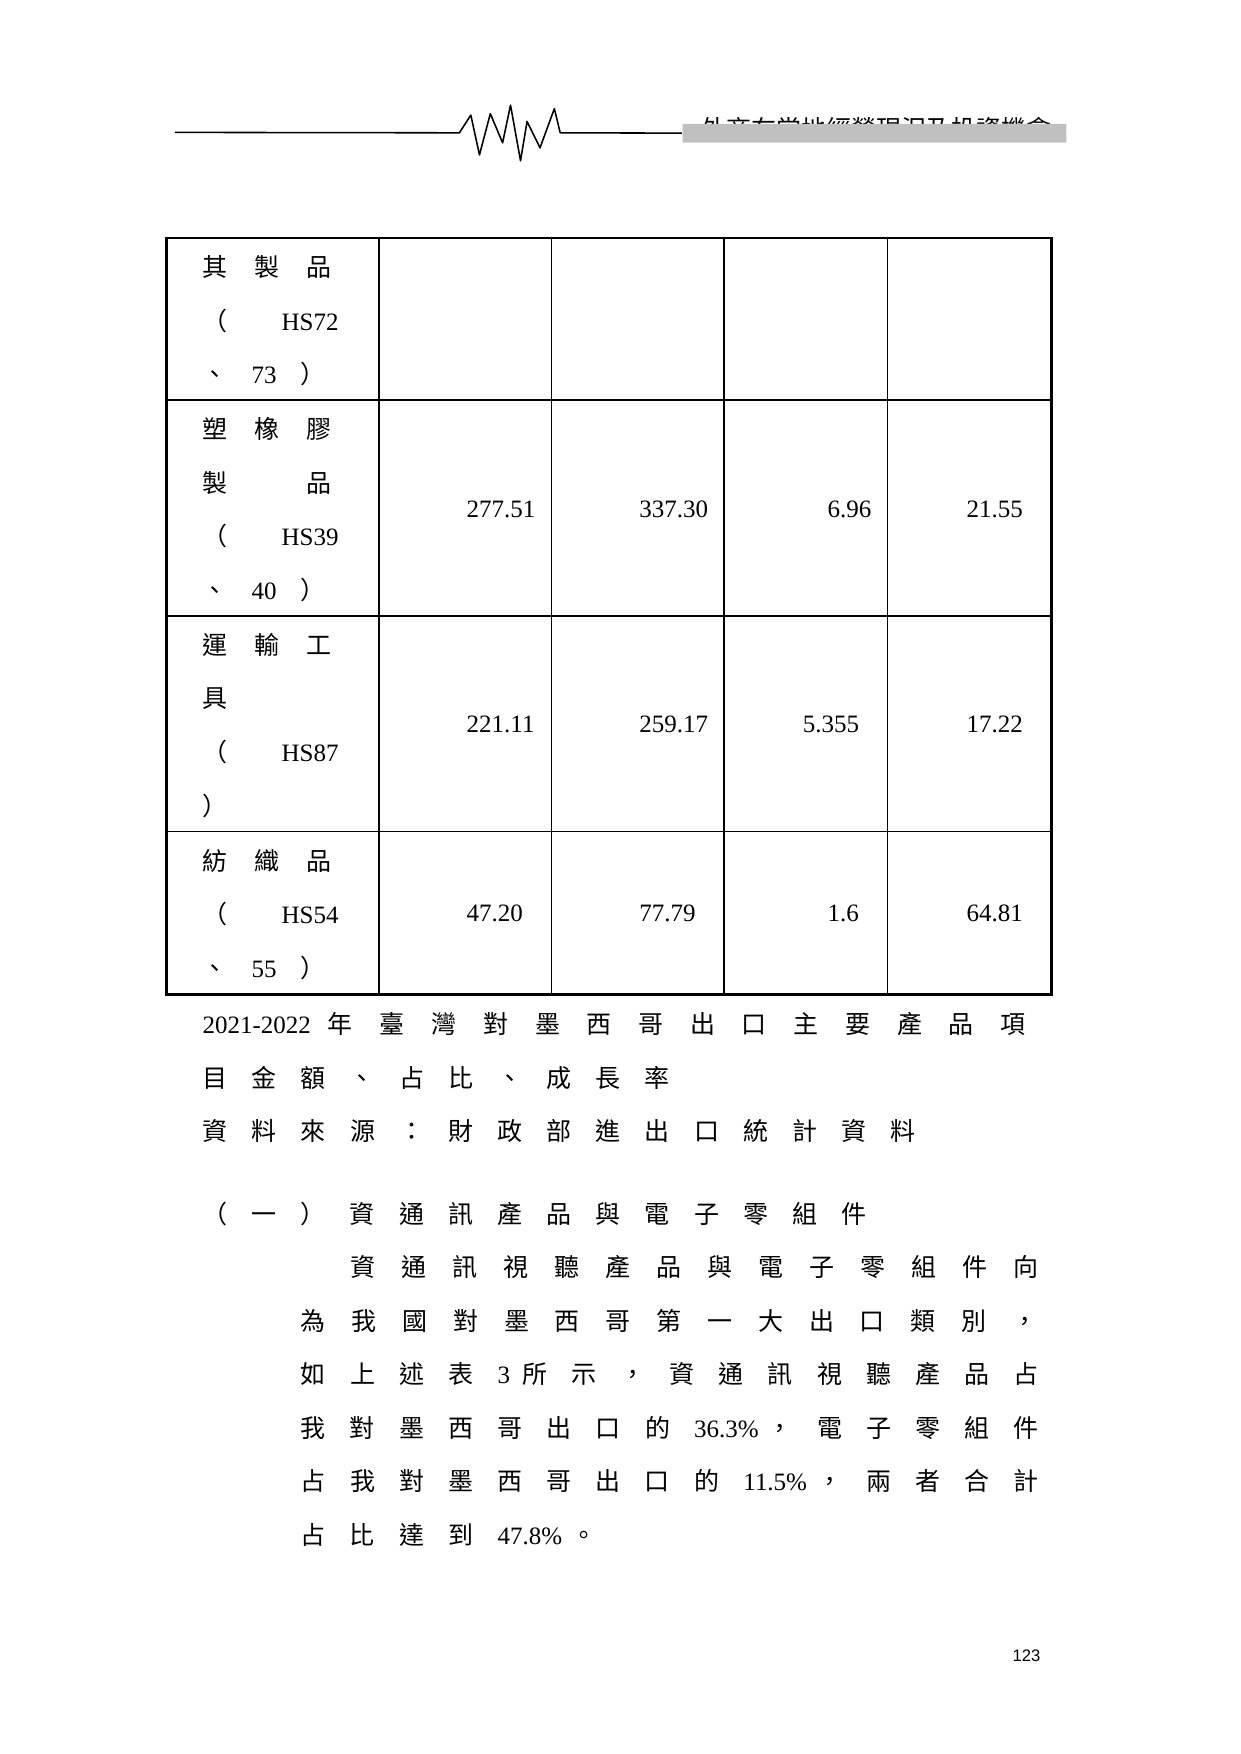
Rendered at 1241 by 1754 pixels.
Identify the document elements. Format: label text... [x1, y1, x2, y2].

text （一）資通訊產品與電子零組件 [202, 1186, 1063, 1239]
table_cell 77.79 [552, 832, 723, 993]
table_cell 其製品（HS72、73） [168, 239, 378, 399]
table_cell 221.11 [380, 617, 551, 831]
table_cell [725, 239, 887, 399]
table_cell 337.30 [552, 401, 723, 615]
table_cell 運輸工具（HS87） [168, 617, 378, 831]
table_cell [380, 239, 551, 399]
table_cell [888, 239, 1050, 399]
table_cell 6.96 [725, 401, 887, 615]
table_cell 紡織品（HS54、55） [168, 832, 378, 993]
table_cell 259.17 [552, 617, 723, 831]
table_cell [552, 239, 723, 399]
text 資通訊視聽產品與電子零組件向為我國對墨西哥第一大出口類別，如上述表3所示，資通訊視聽產品占我對墨西哥出口的36.3%，電子零組件占我對墨西哥出口的11.5%，兩者合計占比達到47.8%。 [276, 1239, 1063, 1560]
table_cell 21.55 [888, 401, 1050, 615]
table_cell 1.6 [725, 832, 887, 993]
table_cell 47.20 [380, 832, 551, 993]
table_cell 277.51 [380, 401, 551, 615]
table_cell 塑橡膠製品（HS39、40） [168, 401, 378, 615]
table_cell 5.355 [725, 617, 887, 831]
table_cell 64.81 [888, 832, 1050, 993]
text 2021-2022年臺灣對墨西哥出口主要產品項目金額、占比、成長率 [190, 996, 1050, 1103]
text 資料來源：財政部進出口統計資料 [190, 1103, 1050, 1157]
table_cell 17.22 [888, 617, 1050, 831]
